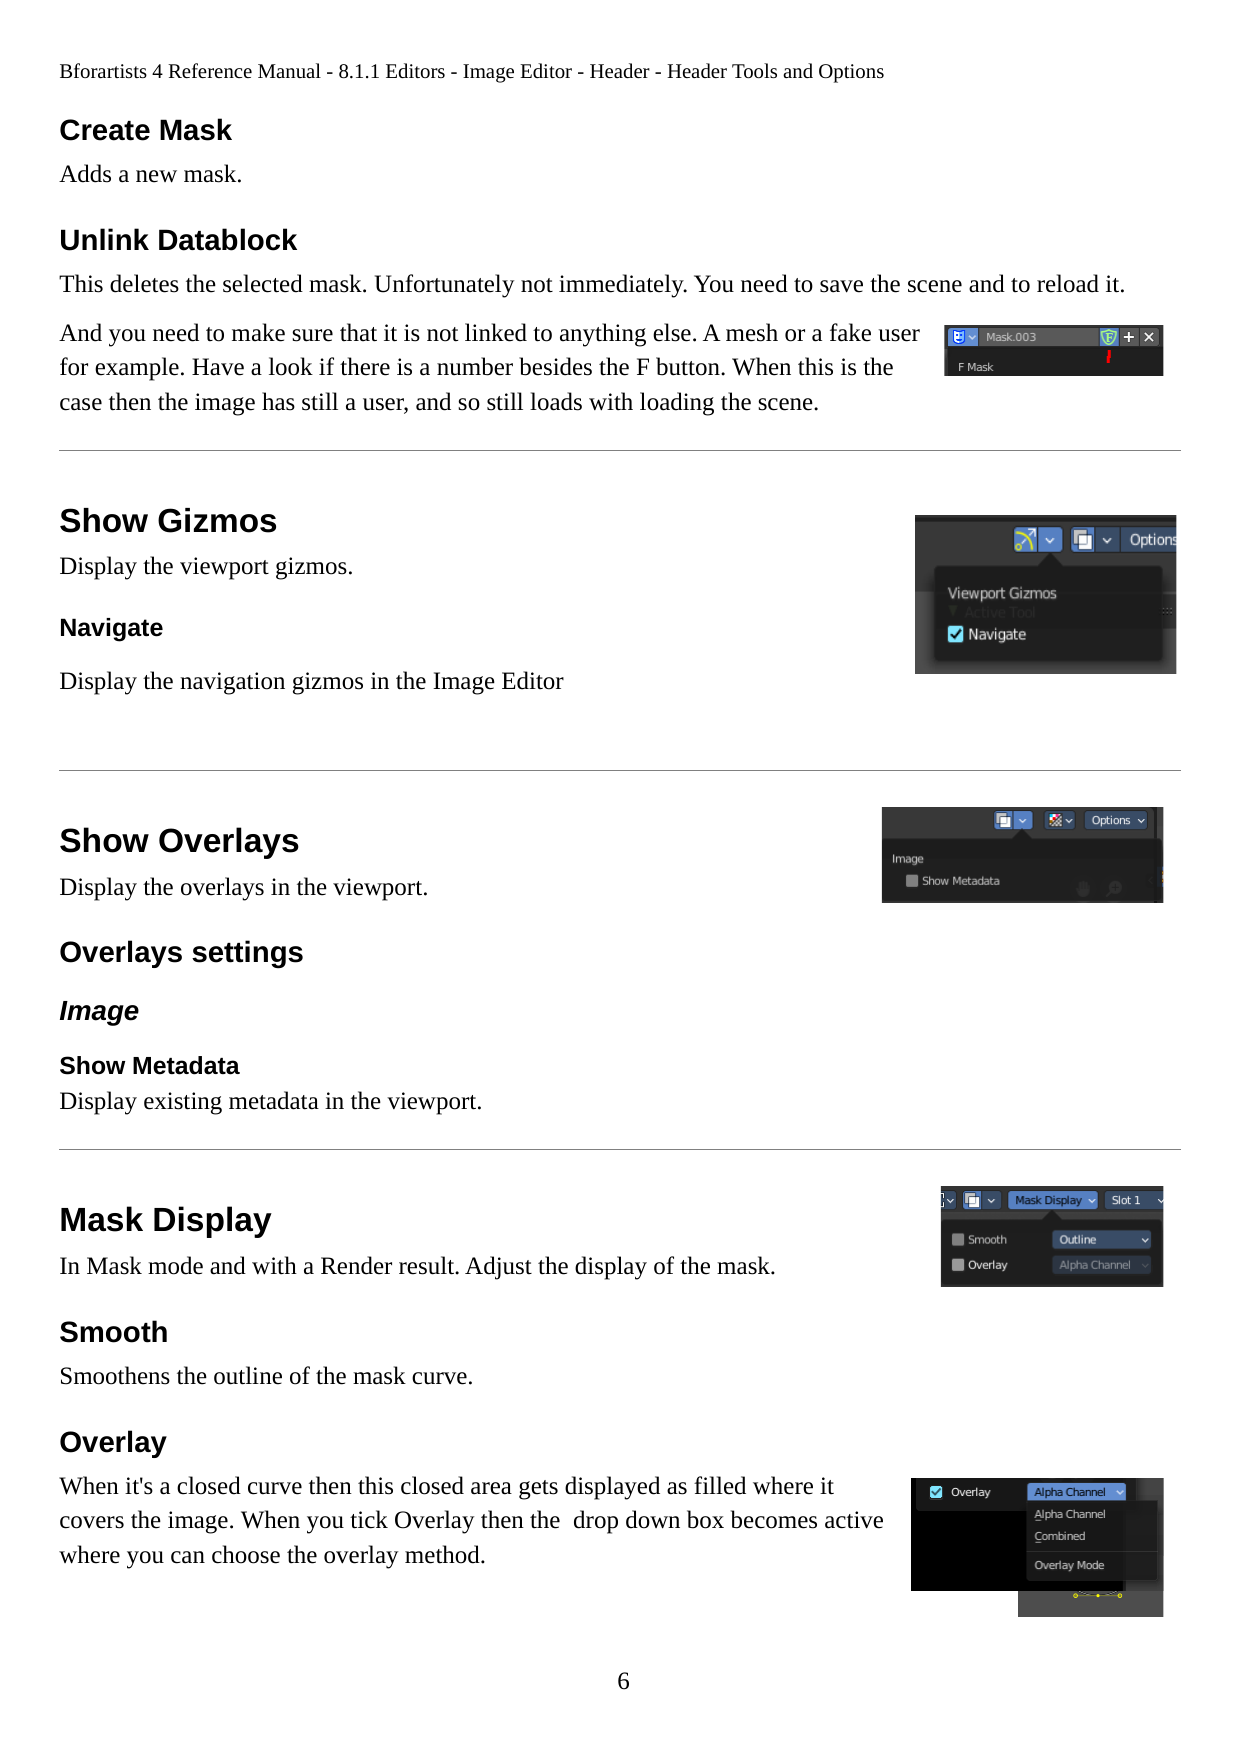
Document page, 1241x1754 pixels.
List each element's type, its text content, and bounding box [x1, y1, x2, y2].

text Adds a new mask. [59, 159, 1181, 188]
picture [881, 807, 1164, 903]
picture [911, 1478, 1164, 1617]
text Navigate [59, 613, 915, 641]
text Show Gizmos [59, 501, 1181, 539]
picture [940, 1186, 1164, 1287]
subtitle Smooth [59, 1315, 1181, 1348]
subtitle [1164, 1200, 1181, 1238]
subtitle Overlays settings [59, 935, 1181, 969]
text In Mask mode and with a Render result. Adjust the display of the mask. [59, 1251, 940, 1280]
subtitle Unlink Datablock [59, 222, 1181, 256]
text Display existing metadata in the viewport. [59, 1086, 1181, 1114]
text Display the viewport gizmos. [59, 551, 915, 580]
subtitle Create Mask [59, 113, 1181, 146]
subtitle Show Overlays [59, 821, 881, 859]
text Display the navigation gizmos in the Image Editor [59, 666, 1181, 694]
picture [915, 515, 1177, 674]
text And you need to make sure that it is not linked to anything else. A mesh or a fake user for example. Have a look if there is a number besides the F button. When this is the case then the image has still a user, and so still loads with loading the scene. [59, 318, 1181, 416]
text Display the overlays in the viewport. [59, 872, 881, 901]
picture [944, 325, 1164, 376]
text This deletes the selected mask. Unfortunately not immediately. You need to save the scene and to reload it. [59, 269, 1181, 297]
subtitle [1164, 821, 1181, 859]
subtitle Overlay [59, 1424, 1181, 1458]
subtitle Image [59, 994, 1181, 1026]
subtitle Show Metadata [59, 1051, 1181, 1079]
text Smoothens the outline of the mask curve. [59, 1361, 1181, 1390]
text When it's a closed curve then this closed area gets displayed as filled where it covers the image. When you tick Overlay then the drop down box becomes active where you can choose the overlay method. [59, 1471, 1181, 1568]
subtitle Mask Display [59, 1200, 940, 1238]
